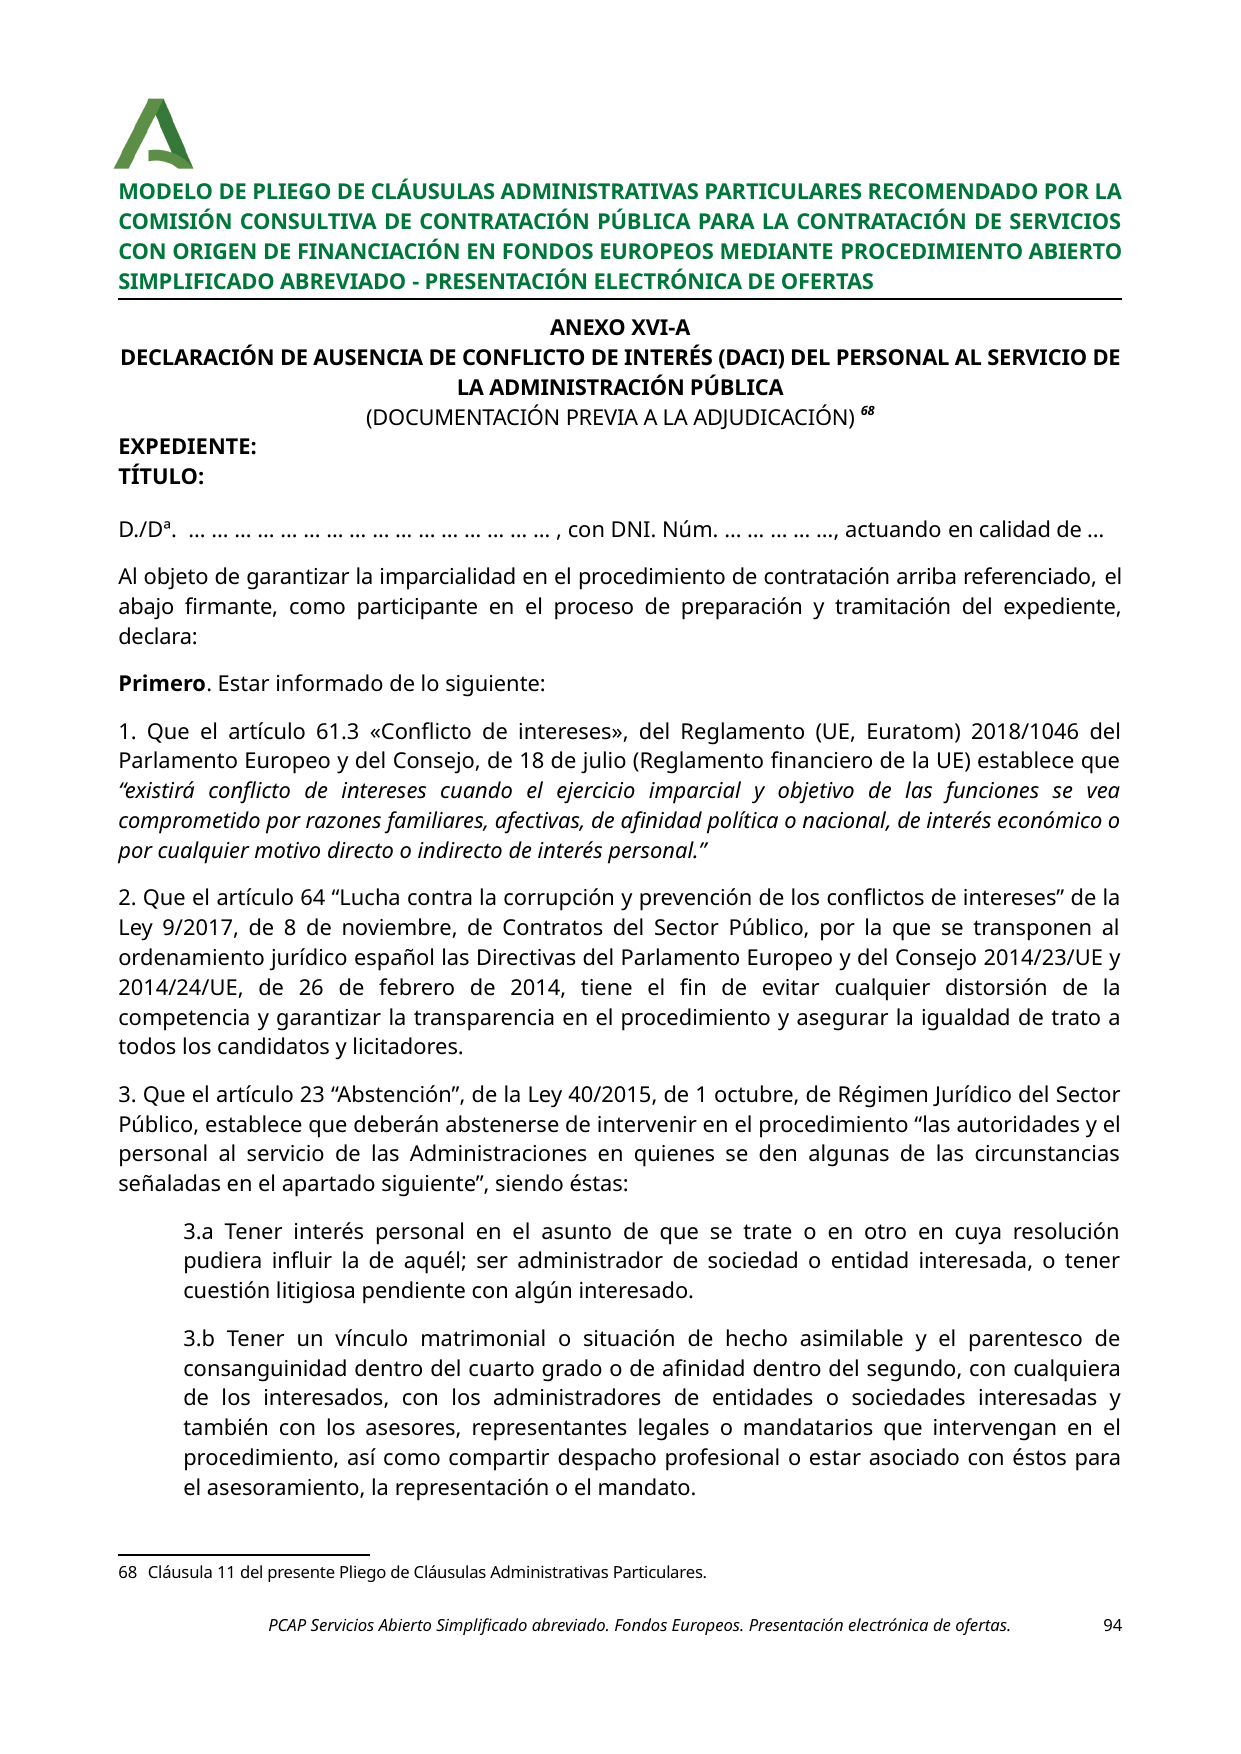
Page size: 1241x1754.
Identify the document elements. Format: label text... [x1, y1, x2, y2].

text DECLARACIÓN DE AUSENCIA DE CONFLICTO DE INTERÉS (DACI) DEL PERSONAL AL SERVICIO DE LA ADMINISTRACIÓN PÚBLICA [118, 342, 1122, 402]
text D./Dª. … … … … … … … … … … … … … … … … , con DNI. Núm. … … … … …, actuando en calidad de … [118, 514, 1122, 543]
text 2. Que el artículo 64 “Lucha contra la corrupción y prevención de los conflictos de intereses” de la Ley 9/2017, de 8 de noviembre, de Contratos del Sector Público, por la que se transponen al ordenamiento jurídico español las Directivas del Parlamento Europeo y del Consejo 2014/23/UE y 2014/24/UE, de 26 de febrero de 2014, tiene el fin de evitar cualquier distorsión de la competencia y garantizar la transparencia en el procedimiento y asegurar la igualdad de trato a todos los candidatos y licitadores. [118, 882, 1122, 1061]
text EXPEDIENTE: [118, 431, 1122, 461]
text MODELO DE PLIEGO DE CLÁUSULAS ADMINISTRATIVAS PARTICULARES RECOMENDADO POR LA COMISIÓN CONSULTIVA DE CONTRATACIÓN PÚBLICA PARA LA CONTRATACIÓN DE SERVICIOS CON ORIGEN DE FINANCIACIÓN EN FONDOS EUROPEOS MEDIANTE PROCEDIMIENTO ABIERTO SIMPLIFICADO ABREVIADO - PRESENTACIÓN ELECTRÓNICA DE OFERTAS [118, 176, 1122, 298]
text Al objeto de garantizar la imparcialidad en el procedimiento de contratación arriba referenciado, el abajo firmante, como participante en el proceso de preparación y tramitación del expediente, declara: [118, 561, 1122, 651]
picture [109, 94, 198, 173]
text 3.b Tener un vínculo matrimonial o situación de hecho asimilable y el parentesco de consanguinidad dentro del cuarto grado o de afinidad dentro del segundo, con cualquiera de los interesados, con los administradores de entidades o sociedades interesadas y también con los asesores, representantes legales o mandatarios que intervengan en el procedimiento, así como compartir despacho profesional o estar asociado con éstos para el asesoramiento, la representación o el mandato. [183, 1323, 1122, 1502]
text TÍTULO: [118, 461, 1122, 491]
text 3. Que el artículo 23 “Abstención”, de la Ley 40/2015, de 1 octubre, de Régimen Jurídico del Sector Público, establece que deberán abstenerse de intervenir en el procedimiento “las autoridades y el personal al servicio de las Administraciones en quienes se den algunas de las circunstancias señaladas en el apartado siguiente”, siendo éstas: [118, 1079, 1122, 1198]
text Primero. Estar informado de lo siguiente: [118, 668, 1122, 698]
text Cláusula 11 del presente Pliego de Cláusulas Administrativas Particulares. [118, 1561, 1122, 1584]
text ANEXO XVI-A [118, 312, 1122, 342]
text (DOCUMENTACIÓN PREVIA A LA ADJUDICACIÓN) [118, 402, 1122, 431]
text 1. Que el artículo 61.3 «Conflicto de intereses», del Reglamento (UE, Euratom) 2018/1046 del Parlamento Europeo y del Consejo, de 18 de julio (Reglamento financiero de la UE) establece que “existirá conflicto de intereses cuando el ejercicio imparcial y objetivo de las funciones se vea comprometido por razones familiares, afectivas, de afinidad política o nacional, de interés económico o por cualquier motivo directo o indirecto de interés personal.” [118, 716, 1122, 865]
text 3.a Tener interés personal en el asunto de que se trate o en otro en cuya resolución pudiera influir la de aquél; ser administrador de sociedad o entidad interesada, o tener cuestión litigiosa pendiente con algún interesado. [183, 1216, 1122, 1305]
